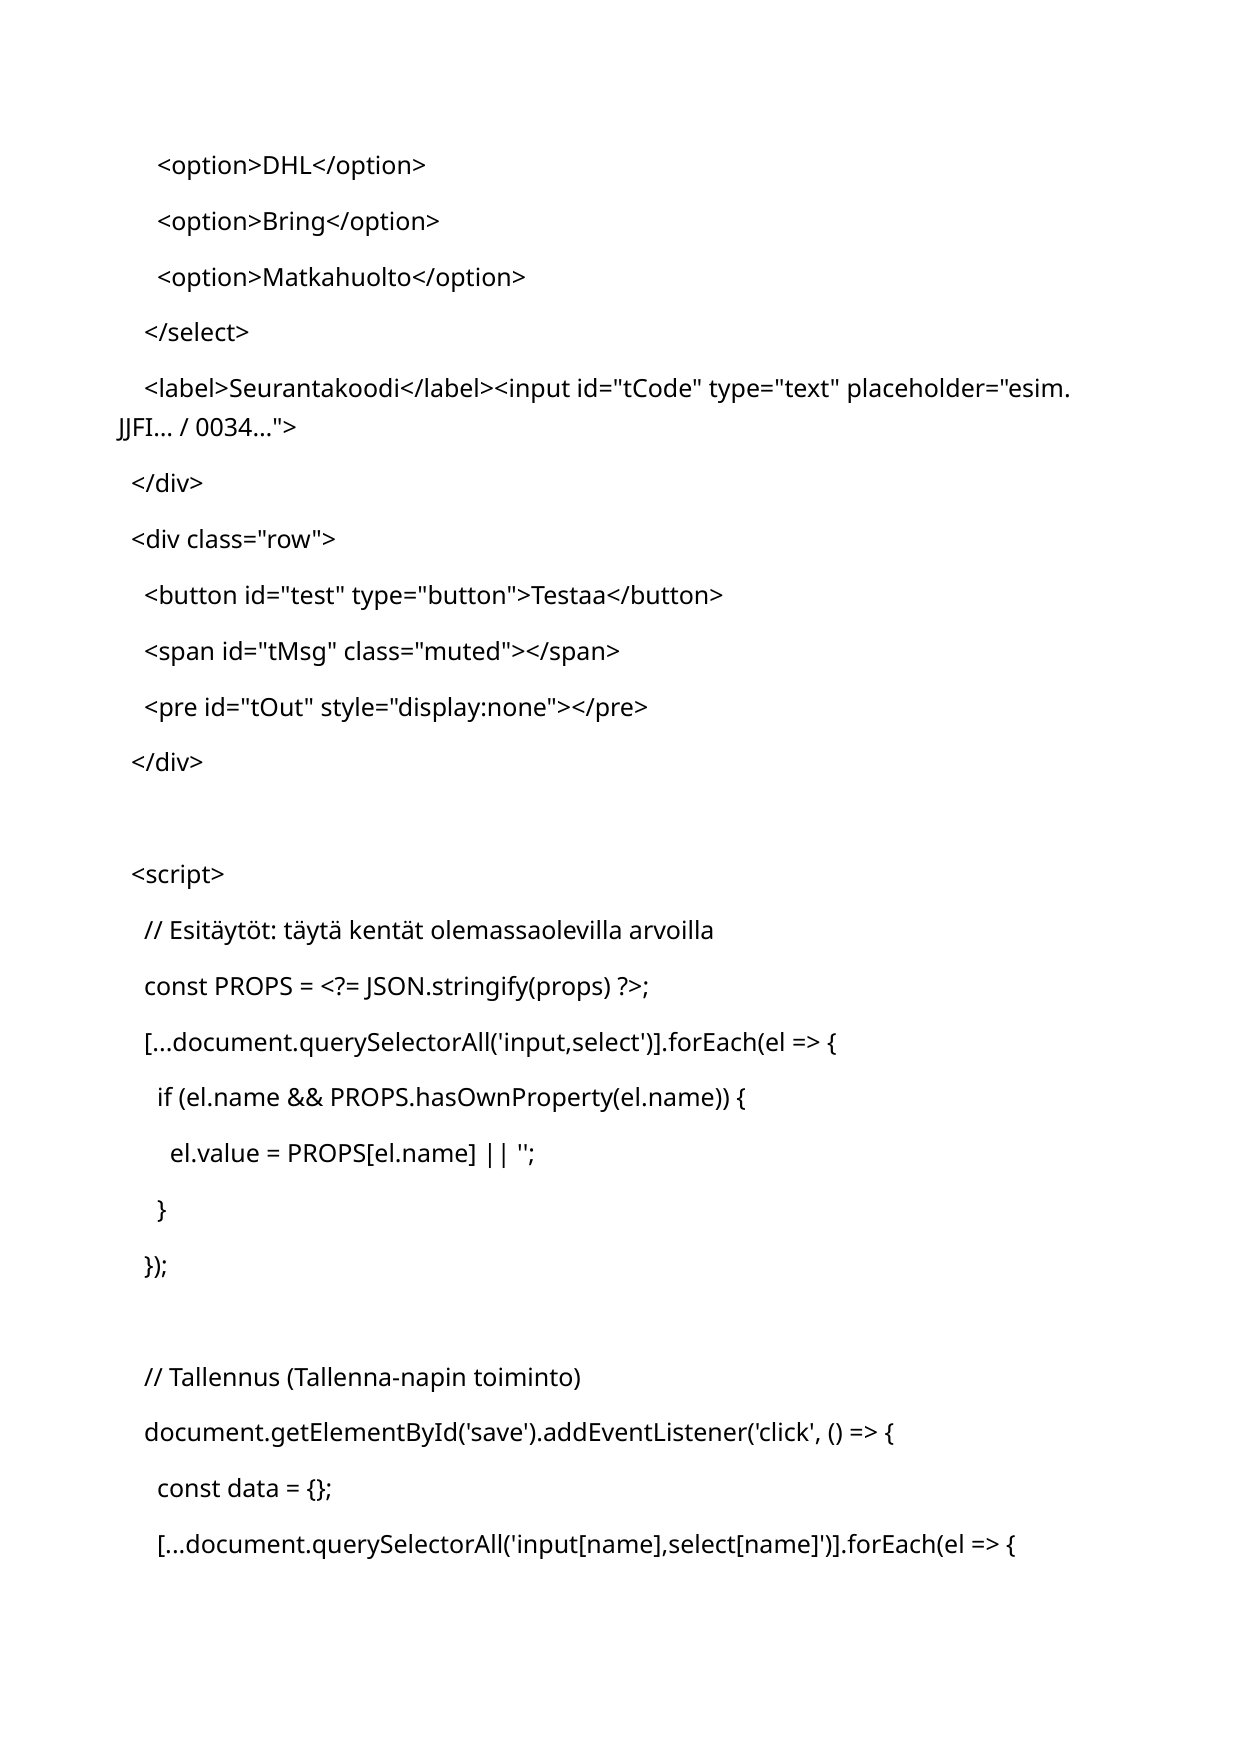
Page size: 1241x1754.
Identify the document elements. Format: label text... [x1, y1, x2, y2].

text <option>Bring</option> [118, 203, 1122, 237]
text </div> [118, 466, 1122, 500]
text const PROPS = <?= JSON.stringify(props) ?>; [118, 968, 1122, 1002]
text if (el.name && PROPS.hasOwnProperty(el.name)) { [118, 1080, 1122, 1114]
text // Esitäytöt: täytä kentät olemassaolevilla arvoilla [118, 913, 1122, 947]
text <option>Matkahuolto</option> [118, 259, 1122, 293]
text [...document.querySelectorAll('input,select')].forEach(el => { [118, 1024, 1122, 1058]
text } [118, 1192, 1122, 1226]
text <div class="row"> [118, 522, 1122, 556]
text <pre id="tOut" style="display:none"></pre> [118, 689, 1122, 723]
text <option>DHL</option> [118, 148, 1122, 182]
text const data = {}; [118, 1471, 1122, 1505]
text // Tallennus (Tallenna-napin toiminto) [118, 1359, 1122, 1393]
text [...document.querySelectorAll('input[name],select[name]')].forEach(el => { [118, 1527, 1122, 1561]
text <span id="tMsg" class="muted"></span> [118, 633, 1122, 667]
text document.getElementById('save').addEventListener('click', () => { [118, 1415, 1122, 1449]
text el.value = PROPS[el.name] || ''; [118, 1136, 1122, 1170]
text }); [118, 1248, 1122, 1282]
text <button id="test" type="button">Testaa</button> [118, 578, 1122, 612]
text <label>Seurantakoodi</label><input id="tCode" type="text" placeholder="esim. JJFI… / 0034…"> [118, 371, 1122, 444]
text <script> [118, 857, 1122, 891]
text </div> [118, 745, 1122, 779]
text </select> [118, 315, 1122, 349]
